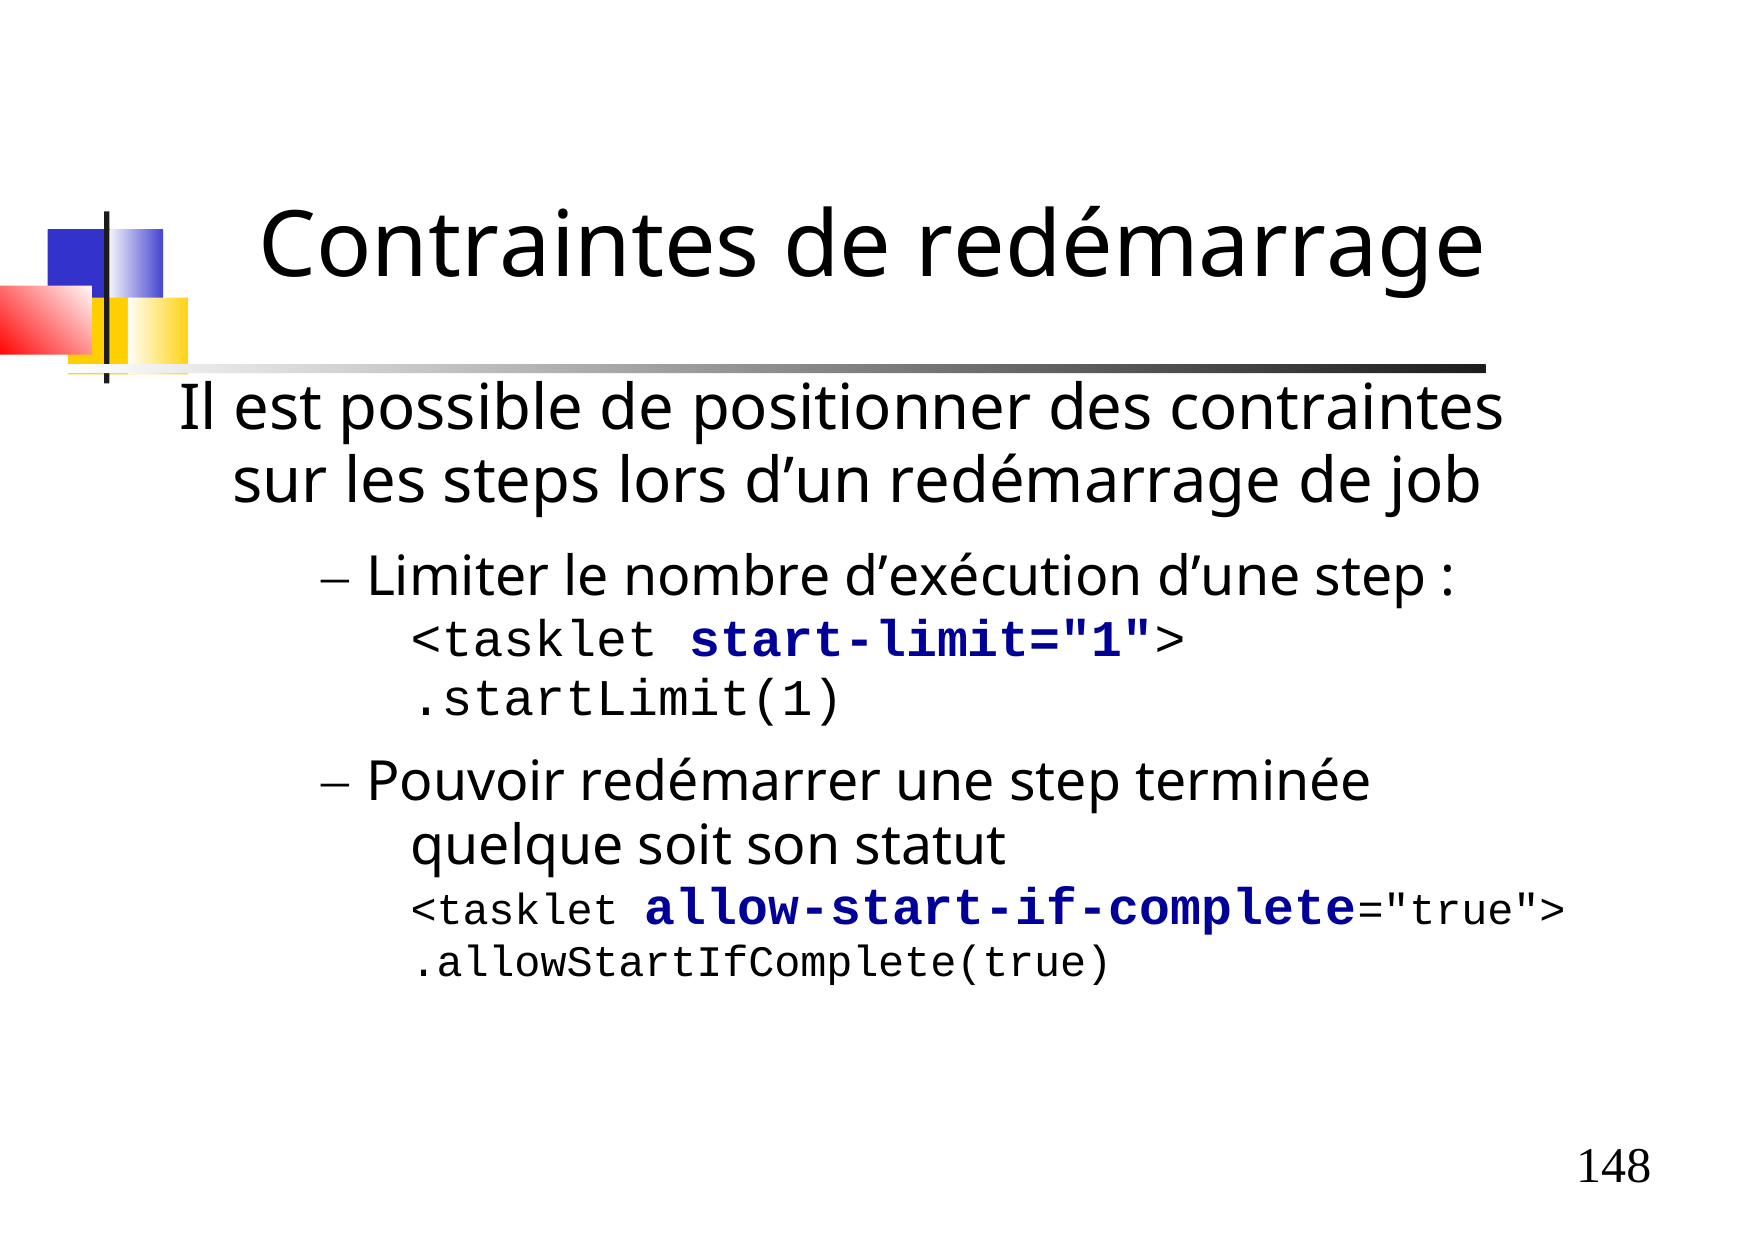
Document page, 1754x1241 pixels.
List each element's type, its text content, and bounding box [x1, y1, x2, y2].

list Il est possible de positionner des contraintes sur les steps lors d’un redémarrage de job Limiter le nombre d’exécution d’une step : <tasklet start-limit="1"> .startLimit(1) Pouvoir redémarrer une step terminée quelque soit son statut <tasklet allow-start-if-complete="true"> .allowStartIfComplete(true) [179, 371, 1567, 1091]
title Contraintes de redémarrage [179, 139, 1567, 351]
